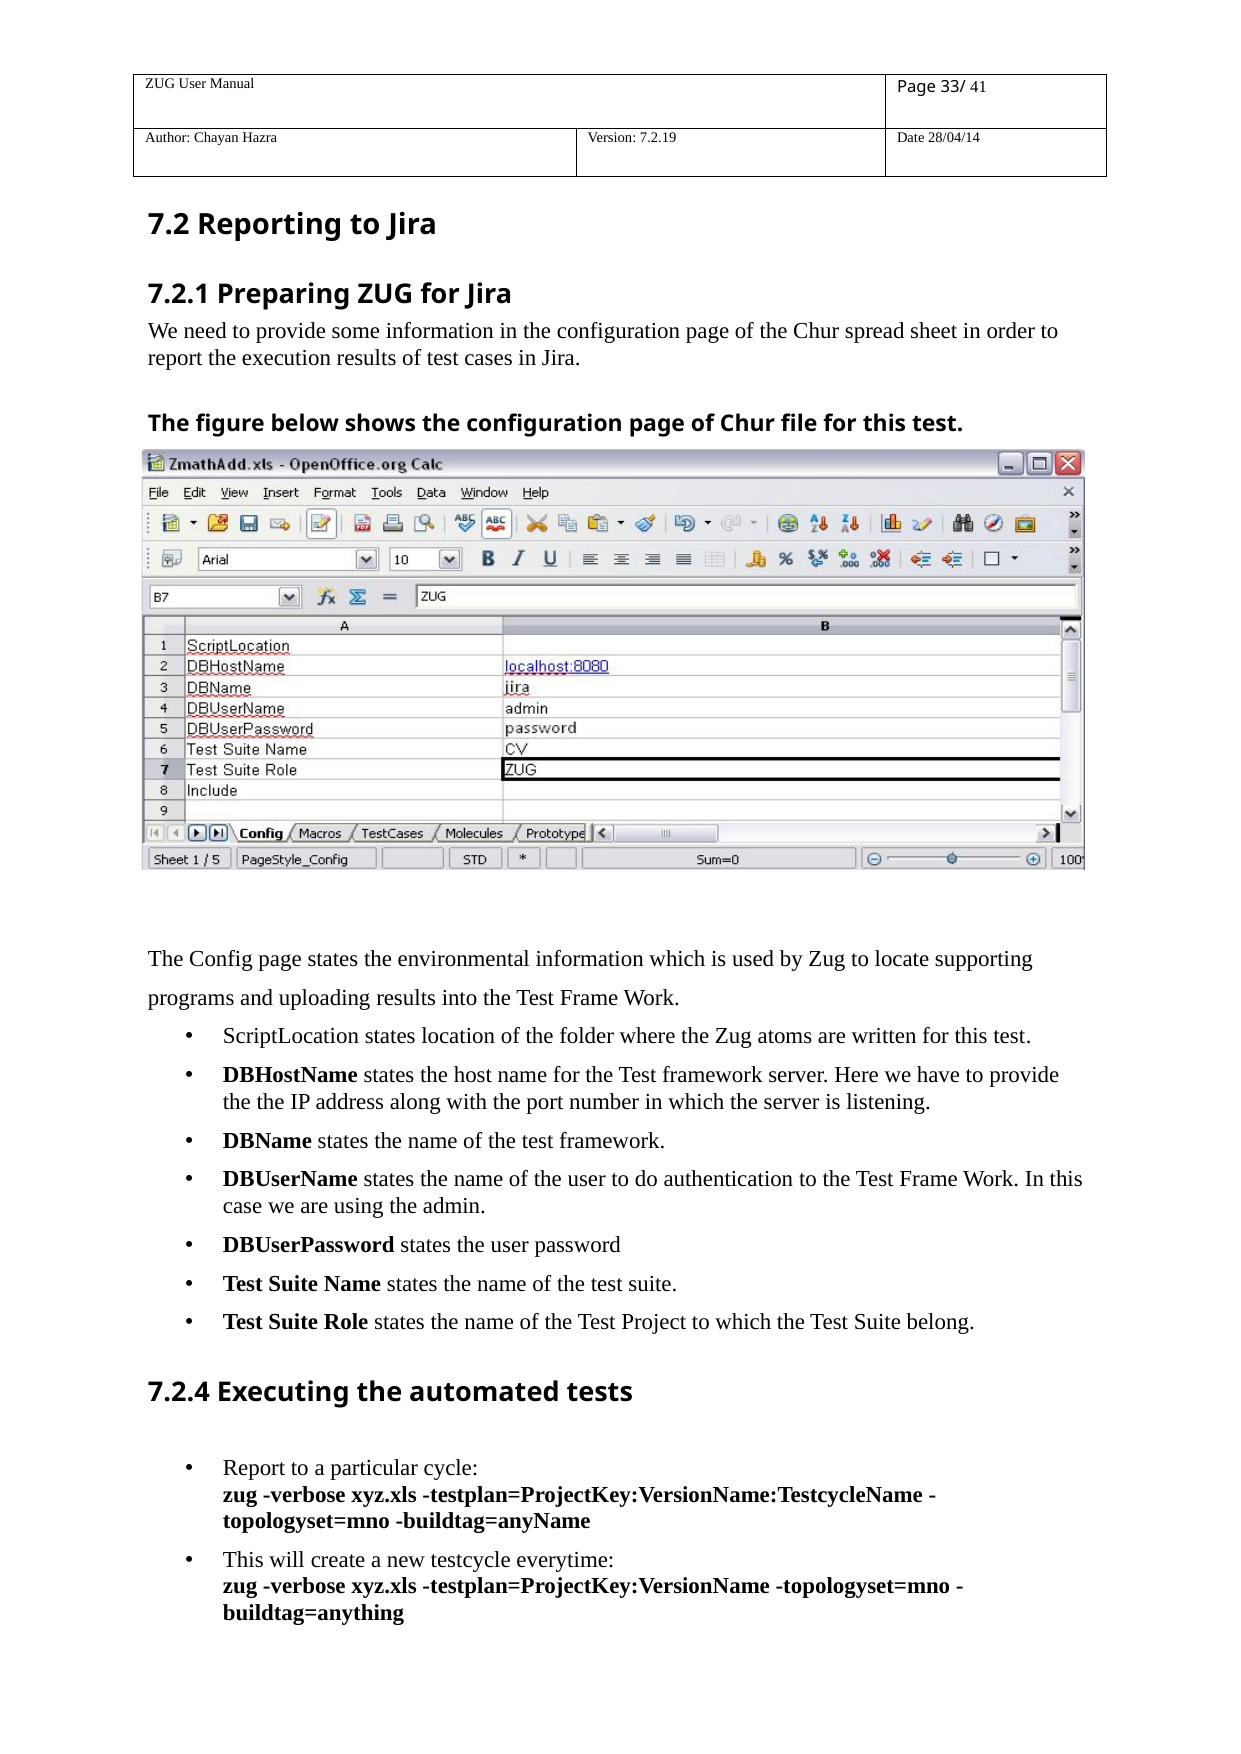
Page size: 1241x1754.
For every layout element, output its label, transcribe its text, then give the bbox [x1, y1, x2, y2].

subtitle 7.2.4 Executing the automated tests [148, 1372, 1092, 1409]
list ScriptLocation states location of the folder where the Zug atoms are written for this test. [185, 1023, 1092, 1049]
list This will create a new testcycle everytime: zug -verbose xyz.xls -testplan=ProjectKey:VersionName -topologyset=mno -buildtag=anything [185, 1546, 1092, 1625]
subtitle 7.2 Reporting to Jira [148, 203, 1092, 243]
list Test Suite Role states the name of the Test Project to which the Test Suite belong. [185, 1308, 1092, 1335]
text The figure below shows the configuration page of Chur file for this test. [148, 407, 1092, 439]
list Test Suite Name states the name of the test suite. [185, 1269, 1092, 1296]
list DBHostName states the host name for the Test framework server. Here we have to provide the the IP address along with the port number in which the server is listening. [185, 1061, 1092, 1114]
picture [141, 449, 1085, 870]
text We need to provide some information in the configuration page of the Chur spread sheet in order to report the execution results of test cases in Jira. [148, 317, 1092, 370]
list DBUserName states the name of the user to do authentication to the Test Frame Work. In this case we are using the admin. [185, 1166, 1092, 1218]
list DBUserPassword states the user password [185, 1231, 1092, 1257]
list DBName states the name of the test framework. [185, 1127, 1092, 1153]
list Report to a particular cycle: zug -verbose xyz.xls -testplan=ProjectKey:VersionName:TestcycleName -topologyset=mno -buildtag=anyName [185, 1454, 1092, 1533]
text programs and uploading results into the Test Frame Work. [148, 984, 1092, 1010]
subtitle 7.2.1 Preparing ZUG for Jira [148, 274, 1092, 311]
text The Config page states the environmental information which is used by Zug to locate supporting [148, 945, 1092, 971]
